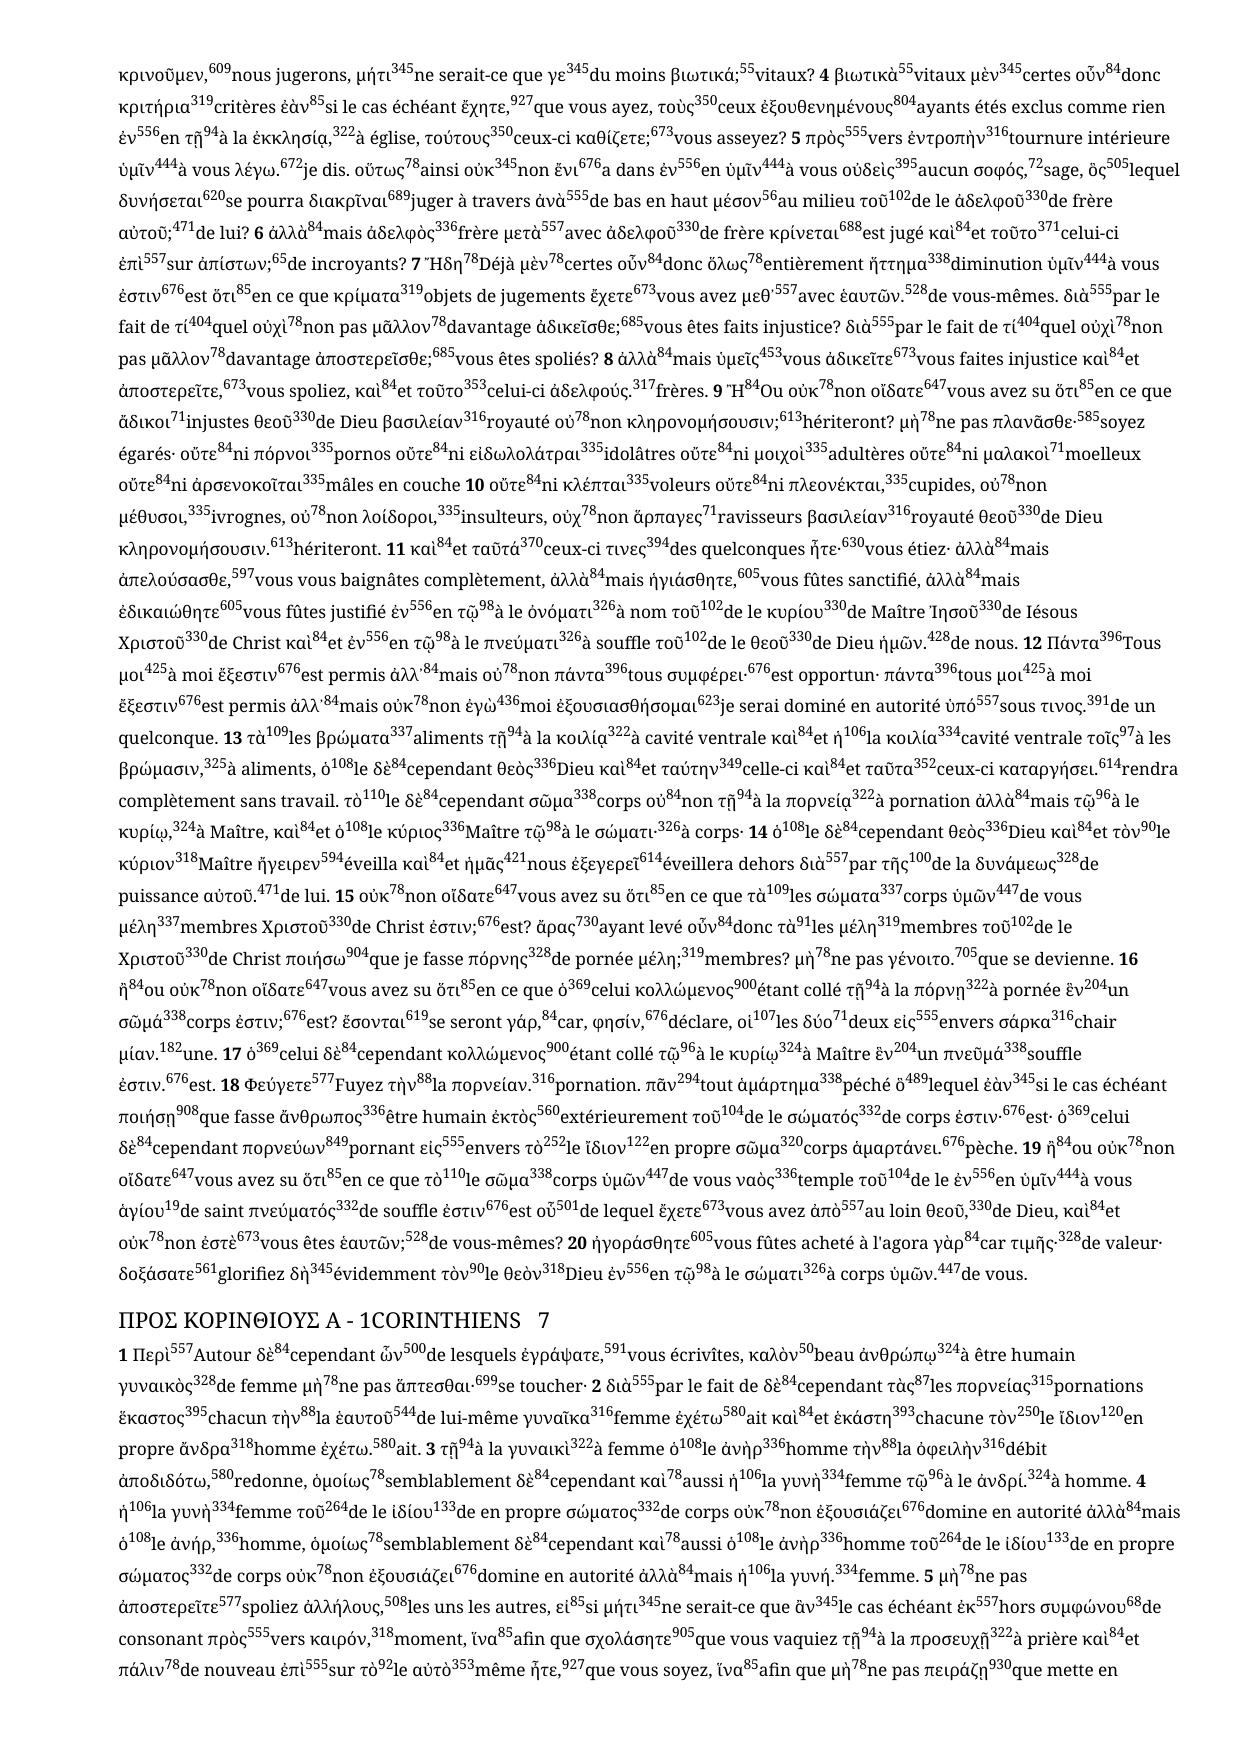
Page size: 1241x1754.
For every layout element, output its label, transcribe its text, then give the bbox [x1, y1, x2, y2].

text 1 Τολμᾷ676Ose τις395un quelconque ὑμῶν447de vous πρᾶγμα320acte ἔχων849ayant πρὸς555vers τὸν90le ἕτερον378autre-différent κρίνεσθαι701être jugé ἐπὶ557sur τῶν101de les ἀδίκων65de injustes καὶ84et οὐχὶ78non pas ἐπὶ557sur τῶν101de les ἁγίων;65de saints? 2 ἢ84ou οὐκ78non οἴδατε647vous avez su ὅτι85en ce que οἱ107les ἅγιοι71saints τὸν90le κόσμον318monde κρινοῦσιν;613jugeront? καὶ84et εἰ85si ἐν556en ὑμῖν444à vous κρίνεται688est jugé ὁ108le κόσμος,336monde, ἀνάξιοί47indignes ἐστε673vous êtes κριτηρίων331de critères ἐλαχίστων;18de moindres? 3 οὐκ78non οἴδατε647vous avez su ὅτι85en ce que ἀγγέλους317messagers κρινοῦμεν,609nous jugerons, μήτι345ne serait-ce que γε345du moins βιωτικά;55vitaux? 4 βιωτικὰ55vitaux μὲν345certes οὖν84donc κριτήρια319critères ἐὰν85si le cas échéant ἔχητε,927que vous ayez, τοὺς350ceux ἐξουθενημένους804ayants étés exclus comme rien ἐν556en τῇ94à la ἐκκλησίᾳ,322à église, τούτους350ceux-ci καθίζετε;673vous asseyez? 5 πρὸς555vers ἐντροπὴν316tournure intérieure ὑμῖν444à vous λέγω.672je dis. οὕτως78ainsi οὐκ345non ἔνι676a dans ἐν556en ὑμῖν444à vous οὐδεὶς395aucun σοφός,72sage, ὃς505lequel δυνήσεται620se pourra διακρῖναι689juger à travers ἀνὰ555de bas en haut μέσον56au milieu τοῦ102de le ἀδελφοῦ330de frère αὐτοῦ;471de lui? 6 ἀλλὰ84mais ἀδελφὸς336frère μετὰ557avec ἀδελφοῦ330de frère κρίνεται688est jugé καὶ84et τοῦτο371celui-ci ἐπὶ557sur ἀπίστων;65de incroyants? 7 Ἤδη78Déjà μὲν78certes οὖν84donc ὅλως78entièrement ἥττημα338diminution ὑμῖν444à vous ἐστιν676est ὅτι85en ce que κρίματα319objets de jugements ἔχετε673vous avez μεθ᾽557avec ἑαυτῶν.528de vous-mêmes. διὰ555par le fait de τί404quel οὐχὶ78non pas μᾶλλον78davantage ἀδικεῖσθε;685vous êtes faits injustice? διὰ555par le fait de τί404quel οὐχὶ78non pas μᾶλλον78davantage ἀποστερεῖσθε;685vous êtes spoliés? 8 ἀλλὰ84mais ὑμεῖς453vous ἀδικεῖτε673vous faites injustice καὶ84et ἀποστερεῖτε,673vous spoliez, καὶ84et τοῦτο353celui-ci ἀδελφούς.317frères. 9 Ἢ84Ou οὐκ78non οἴδατε647vous avez su ὅτι85en ce que ἄδικοι71injustes θεοῦ330de Dieu βασιλείαν316royauté οὐ78non κληρονομήσουσιν;613hériteront? μὴ78ne pas πλανᾶσθε·585soyez égarés· οὔτε84ni πόρνοι335pornos οὔτε84ni εἰδωλολάτραι335idolâtres οὔτε84ni μοιχοὶ335adultères οὔτε84ni μαλακοὶ71moelleux οὔτε84ni ἀρσενοκοῖται335mâles en couche 10 οὔτε84ni κλέπται335voleurs οὔτε84ni πλεονέκται,335cupides, οὐ78non μέθυσοι,335ivrognes, οὐ78non λοίδοροι,335insulteurs, οὐχ78non ἅρπαγες71ravisseurs βασιλείαν316royauté θεοῦ330de Dieu κληρονομήσουσιν.613hériteront. 11 καὶ84et ταῦτά370ceux-ci τινες394des quelconques ἦτε·630vous étiez· ἀλλὰ84mais ἀπελούσασθε,597vous vous baignâtes complètement, ἀλλὰ84mais ἡγιάσθητε,605vous fûtes sanctifié, ἀλλὰ84mais ἐδικαιώθητε605vous fûtes justifié ἐν556en τῷ98à le ὀνόματι326à nom τοῦ102de le κυρίου330de Maître Ἰησοῦ330de Iésous Χριστοῦ330de Christ καὶ84et ἐν556en τῷ98à le πνεύματι326à souffle τοῦ102de le θεοῦ330de Dieu ἡμῶν.428de nous. 12 Πάντα396Tous μοι425à moi ἔξεστιν676est permis ἀλλ᾽84mais οὐ78non πάντα396tous συμφέρει·676est opportun· πάντα396tous μοι425à moi ἔξεστιν676est permis ἀλλ᾽84mais οὐκ78non ἐγὼ436moi ἐξουσιασθήσομαι623je serai dominé en autorité ὑπό557sous τινος.391de un quelconque. 13 τὰ109les βρώματα337aliments τῇ94à la κοιλίᾳ322à cavité ventrale καὶ84et ἡ106la κοιλία334cavité ventrale τοῖς97à les βρώμασιν,325à aliments, ὁ108le δὲ84cependant θεὸς336Dieu καὶ84et ταύτην349celle-ci καὶ84et ταῦτα352ceux-ci καταργήσει.614rendra complètement sans travail. τὸ110le δὲ84cependant σῶμα338corps οὐ84non τῇ94à la πορνείᾳ322à pornation ἀλλὰ84mais τῷ96à le κυρίῳ,324à Maître, καὶ84et ὁ108le κύριος336Maître τῷ98à le σώματι·326à corps· 14 ὁ108le δὲ84cependant θεὸς336Dieu καὶ84et τὸν90le κύριον318Maître ἤγειρεν594éveilla καὶ84et ἡμᾶς421nous ἐξεγερεῖ614éveillera dehors διὰ557par τῆς100de la δυνάμεως328de puissance αὐτοῦ.471de lui. 15 οὐκ78non οἴδατε647vous avez su ὅτι85en ce que τὰ109les σώματα337corps ὑμῶν447de vous μέλη337membres Χριστοῦ330de Christ ἐστιν;676est? ἄρας730ayant levé οὖν84donc τὰ91les μέλη319membres τοῦ102de le Χριστοῦ330de Christ ποιήσω904que je fasse πόρνης328de pornée μέλη;319membres? μὴ78ne pas γένοιτο.705que se devienne. 16 ἢ84ou οὐκ78non οἴδατε647vous avez su ὅτι85en ce que ὁ369celui κολλώμενος900étant collé τῇ94à la πόρνῃ322à pornée ἓν204un σῶμά338corps ἐστιν;676est? ἔσονται619se seront γάρ,84car, φησίν,676déclare, οἱ107les δύο71deux εἰς555envers σάρκα316chair μίαν.182une. 17 ὁ369celui δὲ84cependant κολλώμενος900étant collé τῷ96à le κυρίῳ324à Maître ἓν204un πνεῦμά338souffle ἐστιν.676est. 18 Φεύγετε577Fuyez τὴν88la πορνείαν.316pornation. πᾶν294tout ἁμάρτημα338péché ὃ489lequel ἐὰν345si le cas échéant ποιήσῃ908que fasse ἄνθρωπος336être humain ἐκτὸς560extérieurement τοῦ104de le σώματός332de corps ἐστιν·676est· ὁ369celui δὲ84cependant πορνεύων849pornant εἰς555envers τὸ252le ἴδιον122en propre σῶμα320corps ἁμαρτάνει.676pèche. 19 ἢ84ou οὐκ78non οἴδατε647vous avez su ὅτι85en ce que τὸ110le σῶμα338corps ὑμῶν447de vous ναὸς336temple τοῦ104de le ἐν556en ὑμῖν444à vous ἁγίου19de saint πνεύματός332de souffle ἐστιν676est οὗ501de lequel ἔχετε673vous avez ἀπὸ557au loin θεοῦ,330de Dieu, καὶ84et οὐκ78non ἐστὲ673vous êtes ἑαυτῶν;528de vous-mêmes? 20 ἠγοράσθητε605vous fûtes acheté à l'agora γὰρ84car τιμῆς·328de valeur· δοξάσατε561glorifiez δὴ345évidemment τὸν90le θεὸν318Dieu ἐν556en τῷ98à le σώματι326à corps ὑμῶν.447de vous. [118, 59, 1181, 1286]
text 1 Περὶ557Autour δὲ84cependant ὧν500de lesquels ἐγράψατε,591vous écrivîtes, καλὸν50beau ἀνθρώπῳ324à être humain γυναικὸς328de femme μὴ78ne pas ἅπτεσθαι·699se toucher· 2 διὰ555par le fait de δὲ84cependant τὰς87les πορνείας315pornations ἕκαστος395chacun τὴν88la ἑαυτοῦ544de lui-même γυναῖκα316femme ἐχέτω580ait καὶ84et ἑκάστη393chacune τὸν250le ἴδιον120en propre ἄνδρα318homme ἐχέτω.580ait. 3 τῇ94à la γυναικὶ322à femme ὁ108le ἀνὴρ336homme τὴν88la ὀφειλὴν316débit ἀποδιδότω,580redonne, ὁμοίως78semblablement δὲ84cependant καὶ78aussi ἡ106la γυνὴ334femme τῷ96à le ἀνδρί.324à homme. 4 ἡ106la γυνὴ334femme τοῦ264de le ἰδίου133de en propre σώματος332de corps οὐκ78non ἐξουσιάζει676domine en autorité ἀλλὰ84mais ὁ108le ἀνήρ,336homme, ὁμοίως78semblablement δὲ84cependant καὶ78aussi ὁ108le ἀνὴρ336homme τοῦ264de le ἰδίου133de en propre σώματος332de corps οὐκ78non ἐξουσιάζει676domine en autorité ἀλλὰ84mais ἡ106la γυνή.334femme. 5 μὴ78ne pas ἀποστερεῖτε577spoliez ἀλλήλους,508les uns les autres, εἰ85si μήτι345ne serait-ce que ἂν345le cas échéant ἐκ557hors συμφώνου68de consonant πρὸς555vers καιρόν,318moment, ἵνα85afin que σχολάσητε905que vous vaquiez τῇ94à la προσευχῇ322à prière καὶ84et πάλιν78de nouveau ἐπὶ555sur τὸ92le αὐτὸ353même ἦτε,927que vous soyez, ἵνα85afin que μὴ78ne pas πειράζῃ930que mette en tentation ὑμᾶς441vous ὁ108le σατανᾶς336Satan διὰ555par le fait de τὴν88la ἀκρασίαν316intempérance ὑμῶν.447de vous. 6 τοῦτο353celui-ci δὲ84cependant λέγω672je dis κατὰ555selon συνγνώμην316connaissance commune οὐ78non κατ᾽555selon ἐπιταγήν.316mandat. 7 θέλω672je veux δὲ84cependant πάντας273tous ἀνθρώπους317êtres humains εἶναι698être ὡς85comme καὶ78aussi ἐμαυτόν·514moi-même· ἀλλὰ84mais ἕκαστος395chacun ἴδιον353en propre ἔχει676a χάρισμα320don de grâce ἐκ557hors θεοῦ,330de Dieu, ὁ369celui μὲν84certes οὕτως,78ainsi, ὁ369celui δὲ84cependant οὕτως.78ainsi. 8 Λέγω672Je dis δὲ84cependant τοῖς95à les ἀγάμοις323à pas mariés καὶ84et ταῖς93à les χήραις,321à veuves, καλὸν50beau αὐτοῖς464à eux ἐὰν85si le cas échéant μείνωσιν907que restent ὡς85comme κἀγώ·436et moi· 9 εἰ85si δὲ84cependant οὐκ78non ἐγκρατεύονται,681se maîtrisent intérieur, γαμησάτωσαν,563marient, κρεῖττον50meilleur γάρ84car ἐστιν676est γαμῆσαι689marier ἢ84ou πυροῦσθαι.701être brûlé au feu. 10 Τοῖς356à Ceux δὲ84cependant γεγαμηκόσιν782à ayants mariés παραγγέλλω,672j'annonce auprès, οὐκ84non ἐγὼ436moi ἀλλὰ84mais ὁ108le κύριος,336Maître, γυναῖκα316femme ἀπὸ557au loin ἀνδρὸς330de homme μὴ78ne pas χωρισθῆναι,692être séparé, 11 –942– ἐὰν85si le cas échéant δὲ84cependant καὶ78aussi χωρισθῇ,920que soit séparé, μενέτω580reste ἄγαμος334pas mariée ἢ84ou τῷ96à le ἀνδρὶ324à homme καταλλαγήτω,573soit échangé de haut en bas, –942– καὶ84et ἄνδρα318homme γυναῖκα316femme μὴ78ne pas ἀφιέναι.698abandonner. 12 Τοῖς95à Les δὲ84cependant λοιποῖς382à restants λέγω672je dis ἐγὼ436moi οὐχ78non ὁ108le κύριος·336Maître· εἴ85si τις292un quelconque ἀδελφὸς336frère γυναῖκα316femme ἔχει676a ἄπιστον2incroyante καὶ84et αὕτη367celle-ci συνευδοκεῖ676estime en bien avec οἰκεῖν698habiter maison μετ᾽557avec αὐτοῦ,471de lui, μὴ78ne pas ἀφιέτω580abandonne αὐτήν·457elle· 13 καὶ84et γυνὴ334femme εἴ85si τις290une quelconque ἔχει676a ἄνδρα318homme ἄπιστον4incroyant καὶ84et οὗτος369celui-ci συνευδοκεῖ676estime en bien avec οἰκεῖν698habiter maison μετ᾽557avec αὐτῆς,469de elle, μὴ78ne pas ἀφιέτω580abandonne τὸν250le ἄνδρα.318homme. 14 ἡγίασται662a été sanctifié γὰρ84car ὁ108le ἀνὴρ336homme ὁ108le ἄπιστος23incroyant ἐν556en τῇ254à la γυναικὶ322à femme καὶ84et ἡγίασται662a été sanctifié ἡ106la γυνὴ334femme ἡ106la ἄπιστος21incroyante ἐν556en τῷ96à le ἀδελφῷ·324à frère· ἐπεὶ85puisque ἄρα78par conséquent τὰ109les τέκνα337enfants ὑμῶν447de vous ἀκάθαρτά49impurs ἐστιν,676est, νῦν78maintenant δὲ84cependant ἅγιά49saints ἐστιν.676est. 15 εἰ85si δὲ84cependant ὁ108le ἄπιστος72incroyant χωρίζεται,688est séparé, χωριζέσθω·588soit séparé· οὐ78non δεδούλωται662a été esclavagé ὁ108le ἀδελφὸς336frère ἢ84ou ἡ106la ἀδελφὴ334soeur ἐν556en τοῖς97à les τοιούτοις·358à tels· ἐν556en δὲ84cependant εἰρήνῃ322à paix κέκληκεν650a appelé ἡμᾶς421nous ὁ108le θεός.336Dieu. 16 τί404quel γὰρ84car οἶδας,648tu as su, γύναι,340femme, εἰ85si τὸν90le ἄνδρα318homme σώσεις;612tu sauveras? ἢ84ou τί404quel οἶδας,648tu as su, ἄνερ,342homme, εἰ345si τὴν88la γυναῖκα316femme σώσεις;612tu sauveras? 17 Εἰ558Si μὴ78ne pas ἑκάστῳ383à chacun ὡς85comme ἐμέρισεν594partagea ὁ108le κύριος,336Maître, ἕκαστον378chacun ὡς85comme κέκληκεν650a appelé ὁ108le θεός,336Dieu, οὕτως78ainsi περιπατείτω.580piétine autour. καὶ84et οὕτως78ainsi ἐν556en ταῖς93à les ἐκκλησίαις321à églises πάσαις277à toutes διατάσσομαι.678je m'ordonne au-travers. 18 περιτετμημένος822ayant été circoncit τις395un quelconque ἐκλήθη,608fut appelé, μὴ78ne pas ἐπισπάσθω·584se tire sur· ἐν556en ἀκροβυστίᾳ322à prépuce κέκληταί662a été appelé τις,395un quelconque, μὴ78ne pas περιτεμνέσθω.588soit circoncit. 19 ἡ106la περιτομὴ334circoncision οὐδέν397aucun ἐστιν676est καὶ84et ἡ106la ἀκροβυστία334prépuce οὐδέν397aucun ἐστιν,676est, ἀλλὰ84mais τήρησις334garde ἐντολῶν327de commandements θεοῦ.330de Dieu. 20 ἕκαστος395chacun ἐν556en τῇ94à la κλήσει322à appellation ᾗ491à laquelle ἐκλήθη,608fut appelé, ἐν556en ταύτῃ355à celle-ci μενέτω.580reste. 21 δοῦλος336mâle esclave ἐκλήθης,606tu fus appelé, μή78ne pas σοι445à toi μελέτω·580soucie· ἀλλ᾽84mais εἰ85si καὶ78aussi δύνασαι680tu te peux ἐλεύθερος48libre γενέσθαι,691se devenir, μᾶλλον78davantage χρῆσαι.566te utilise. 22 ὁ369celui γὰρ84car ἐν556en κυρίῳ324à Maître κληθεὶς769ayant été appelé δοῦλος336mâle esclave ἀπελεύθερος336libre loin κυρίου330de Maître ἐστίν,676est, ὁμοίως78semblablement ὁ108le ἐλεύθερος72libre κληθεὶς769ayant été appelé δοῦλός336mâle esclave ἐστιν676est Χριστοῦ.330de Christ. 23 τιμῆς328de valeur ἠγοράσθητε·605vous fûtes acheté à l'agora· μὴ78ne pas γίνεσθε581que vous vous devenez δοῦλοι335mâles esclaves ἀνθρώπων.329de êtres humains. 24 ἕκαστος395chacun ἐν556en ᾧ495à lequel ἐκλήθη,608fut appelé, ἀδελφοί,341frères, ἐν556en τούτῳ359à celui-ci μενέτω580reste παρὰ556à côté θεῷ.324à Dieu. 25 Περὶ557Autour δὲ84cependant τῶν99de les παρθένων327de vierges ἐπιταγὴν316mandat κυρίου330de Maître οὐκ78non ἔχω,672j'ai, γνώμην316opinion δὲ84cependant δίδωμι672je donne ὡς85comme ἠλεημένος822ayant été fait miséricorde ὑπὸ557sous κυρίου330de Maître πιστὸς48croyant εἶναι.698être. 26 Νομίζω672Je fais loi οὖν84donc τοῦτο145celui-ci καλὸν35beau ὑπάρχειν698subsister διὰ555par le fait de τὴν88la ἐνεστῶσαν777ayante dressée dedans ἀνάγκην,316nécessité, ὅτι85en ce que καλὸν50beau ἀνθρώπῳ324à être humain τὸ371ce οὕτως78ainsi εἶναι.698être. 27 δέδεσαι660tu as été attaché de lien γυναικί,322à femme, μὴ78ne pas ζήτει578cherche λύσιν·316déliage· λέλυσαι660tu as été délié ἀπὸ557au loin γυναικός,328de femme, μὴ78ne pas ζήτει578cherche γυναῖκα.316femme. 28 ἐὰν85si le cas échéant δὲ84cependant καὶ78aussi γαμήσῃς,906que tu maries, οὐχ78non ἥμαρτες,592tu péchas, καὶ84et ἐὰν85si le cas échéant γήμῃ908que marie ἡ106la παρθένος,334vierge, οὐχ78non ἥμαρτεν·594pécha· θλῖψιν316oppression δὲ84cependant τῇ94à la σαρκὶ322à chair ἕξουσιν613auront οἱ107les τοιοῦτοι,368tels, ἐγὼ436moi δὲ84cependant ὑμῶν447de vous φείδομαι.678je m'épargne. 29 Τοῦτο353Celui-ci δέ84cependant φημι,672je déclare, ἀδελφοί,341frères, ὁ108le καιρὸς336moment συνεσταλμένος822ayant été équipé ensemble ἐστίν·676est· τὸ92le λοιπόν,380restant, ἵνα85afin que καὶ78aussi οἱ368ceux ἔχοντες848ayants γυναῖκας315femmes ὡς85comme μὴ78ne pas ἔχοντες848ayants ὦσιν929que soient 30 καὶ84et οἱ368ceux κλαίοντες848pleurants ὡς85comme μὴ78ne pas κλαίοντες848pleurants καὶ84et οἱ368ceux χαίροντες848étants de joie ὡς85comme μὴ78ne pas χαίροντες848étants de joie καὶ84et οἱ368ceux ἀγοράζοντες848achetants à l'agora ὡς85comme μὴ78ne pas κατέχοντες,848tenants de haut en bas, 31 καὶ84et οἱ368ceux χρώμενοι875se utilisants τὸν90le κόσμον318monde ὡς85comme μὴ78ne pas καταχρώμενοι·875se utilisants de haut en bas· παράγει676mène de côté γὰρ84car τὸ110le σχῆμα338schéma τοῦ102de le κόσμου330de monde τούτου.155de celui-ci. 32 Θέλω672Je veux δὲ84cependant ὑμᾶς441vous ἀμερίμνους32insouciants εἶναι.698être. ὁ108le ἄγαμος336pas marié μεριμνᾷ676inquiète τὰ352ces τοῦ102de le κυρίου,330de Maître, πῶς78comment? ἀρέσῃ908que plaise τῷ96à le κυρίῳ·324à Maître· 33 ὁ369celui δὲ84cependant γαμήσας730ayant marié μεριμνᾷ676inquiète τὰ352ces τοῦ102de le κόσμου,330de monde, πῶς78comment? ἀρέσῃ908que plaise τῇ254à la γυναικί,322à femme, 34 καὶ84et μεμέρισται.662a été partagé. καὶ84et ἡ106la γυνὴ334femme ἡ106la ἄγαμος334pas mariée καὶ84et ἡ106la παρθένος334vierge μεριμνᾷ676inquiète τὰ352ces τοῦ102de le κυρίου,330de Maître, ἵνα85afin que ᾖ930que soit ἁγία46sainte καὶ84et τῷ98à le σώματι326à corps καὶ84et τῷ98à le πνεύματι·326à souffle· ἡ367celle δὲ84cependant γαμήσασα728ayante mariée μεριμνᾷ676inquiète τὰ352ces τοῦ102de le κόσμου,330de monde, πῶς78comment? ἀρέσῃ908que plaise τῷ256à le ἀνδρί.324à homme. 35 τοῦτο353celui-ci δὲ84cependant πρὸς555vers τὸ92le ὑμῶν447de vous αὐτῶν528de vous-mêmes σύμφορον56convenable λέγω,672je dis, οὐχ84non ἵνα85afin que βρόχον318noeud coulant ὑμῖν444à vous ἐπιβάλω904que je surjette ἀλλὰ84mais πρὸς555vers τὸ489ce εὔσχημον56élégant καὶ84et εὐπάρεδρον56dévoué τῷ96à le κυρίῳ324à Maître ἀπερισπάστως.78sans distraction. 36 Εἰ85Si δέ84cependant τις395un quelconque ἀσχημονεῖν698être inélégant ἐπὶ555sur τὴν88la παρθένον316vierge αὐτοῦ471de lui νομίζει,676fait loi, ἐὰν85si le cas échéant ᾖ930que soit ὑπέρακμος46au-dessus du point le plus haut καὶ84et οὕτως78ainsi ὀφείλει676doit γίνεσθαι,699se devenir, ὃ489lequel θέλει676veut ποιείτω,580fasse, οὐχ78non ἁμαρτάνει,676pèche, γαμείτωσαν.579marient. 37 ὃς505lequel δὲ84cependant ἕστηκεν650a dressé ἐν556en τῇ94à la καρδίᾳ322à coeur αὐτοῦ471de lui ἑδραῖος72assis μὴ78ne pas ἔχων849ayant ἀνάγκην,316nécessité, ἐξουσίαν316autorité δὲ84cependant ἔχει676a περὶ557autour τοῦ264de le ἰδίου133de en propre θελήματος332de volonté καὶ84et τοῦτο353celui-ci κέκρικεν650a jugé ἐν556en τῇ254à la ἰδίᾳ124à en propre καρδίᾳ,322à coeur, τηρεῖν698garder τὴν88la ἑαυτοῦ544de lui-même παρθένον,316vierge, καλῶς78bellement ποιήσει.614fera. 38 ὥστε85de sorte que καὶ84et ὁ369celui γαμίζων849donnant en mariage τὴν88la ἑαυτοῦ544de lui-même παρθένον316vierge καλῶς78bellement ποιεῖ676fait καὶ84et ὁ369celui μὴ78ne pas γαμίζων849donnant en mariage κρεῖσσον78meilleurement ποιήσει.614fera. 39 Γυνὴ334Femme δέδεται662a été attaché de lien ἐφ᾽555sur ὅσον300autant lequel χρόνον318temps ζῇ676vit ὁ108le ἀνὴρ336homme αὐτῆς·469de elle· ἐὰν85si le cas échéant δὲ84cependant κοιμηθῇ920que soit mis au coucher ὁ108le ἀνήρ,336homme, ἐλευθέρα46libre ἐστὶν676est ᾧ493à lequel θέλει676veut γαμηθῆναι,692être marié, μόνον78seulement ἐν556en κυρίῳ.324à Maître. 40 μακαριωτέρα46plus heureuse δέ84cependant ἐστιν676est ἐὰν85si le cas échéant οὕτως78ainsi μείνῃ,908que reste, κατὰ555selon τὴν88la ἐμὴν221mienne γνώμην·316opinion· δοκῶ672j'estime δὲ84cependant κἀγὼ436et moi πνεῦμα320souffle θεοῦ330de Dieu ἔχειν.698avoir. [118, 1339, 1181, 1682]
text ΠΡΟΣ ΚΟΡΙΝΘΙΟΥΣ Α - 1CORINTHIENS 7 [118, 1304, 1181, 1334]
